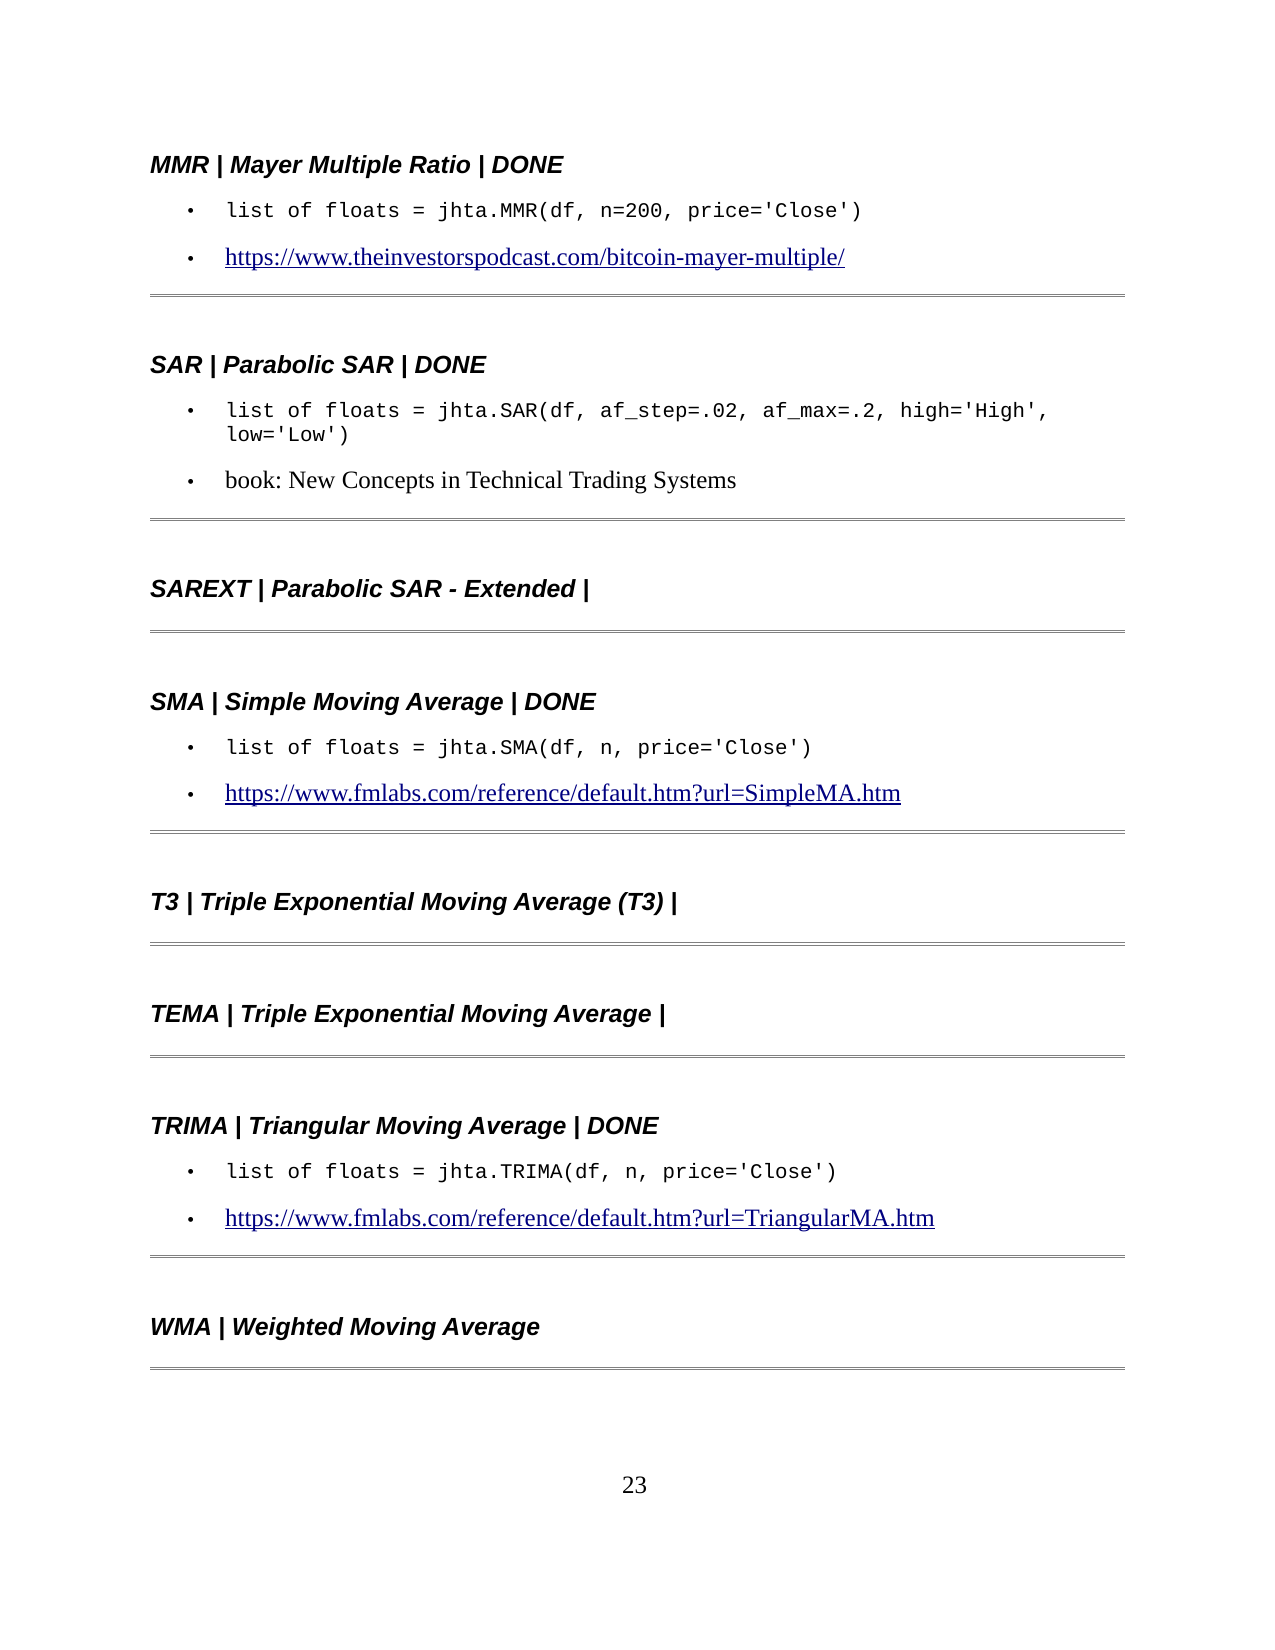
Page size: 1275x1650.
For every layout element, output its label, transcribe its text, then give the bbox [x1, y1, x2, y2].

list https://www.fmlabs.com/reference/default.htm?url=SimpleMA.htm [187, 778, 1125, 807]
subtitle TRIMA | Triangular Moving Average | DONE [150, 1111, 1125, 1140]
list list of floats = jhta.SAR(df, af_step=.02, af_max=.2, high='High', low='Low') [187, 400, 1125, 448]
subtitle SMA | Simple Moving Average | DONE [150, 687, 1125, 715]
list list of floats = jhta.SMA(df, n, price='Close') [187, 737, 1125, 760]
subtitle WMA | Weighted Moving Average [150, 1312, 1125, 1340]
list list of floats = jhta.MMR(df, n=200, price='Close') [187, 200, 1125, 224]
list https://www.fmlabs.com/reference/default.htm?url=TriangularMA.htm [187, 1203, 1125, 1232]
subtitle SAREXT | Parabolic SAR - Extended | [150, 574, 1125, 603]
subtitle SAR | Parabolic SAR | DONE [150, 350, 1125, 379]
list https://www.theinvestorspodcast.com/bitcoin-mayer-multiple/ [187, 242, 1125, 270]
subtitle TEMA | Triple Exponential Moving Average | [150, 999, 1125, 1028]
subtitle MMR | Mayer Multiple Ratio | DONE [150, 150, 1125, 178]
list list of floats = jhta.TRIMA(df, n, price='Close') [187, 1161, 1125, 1185]
subtitle T3 | Triple Exponential Moving Average (T3) | [150, 887, 1125, 916]
list book: New Concepts in Technical Trading Systems [187, 466, 1125, 494]
